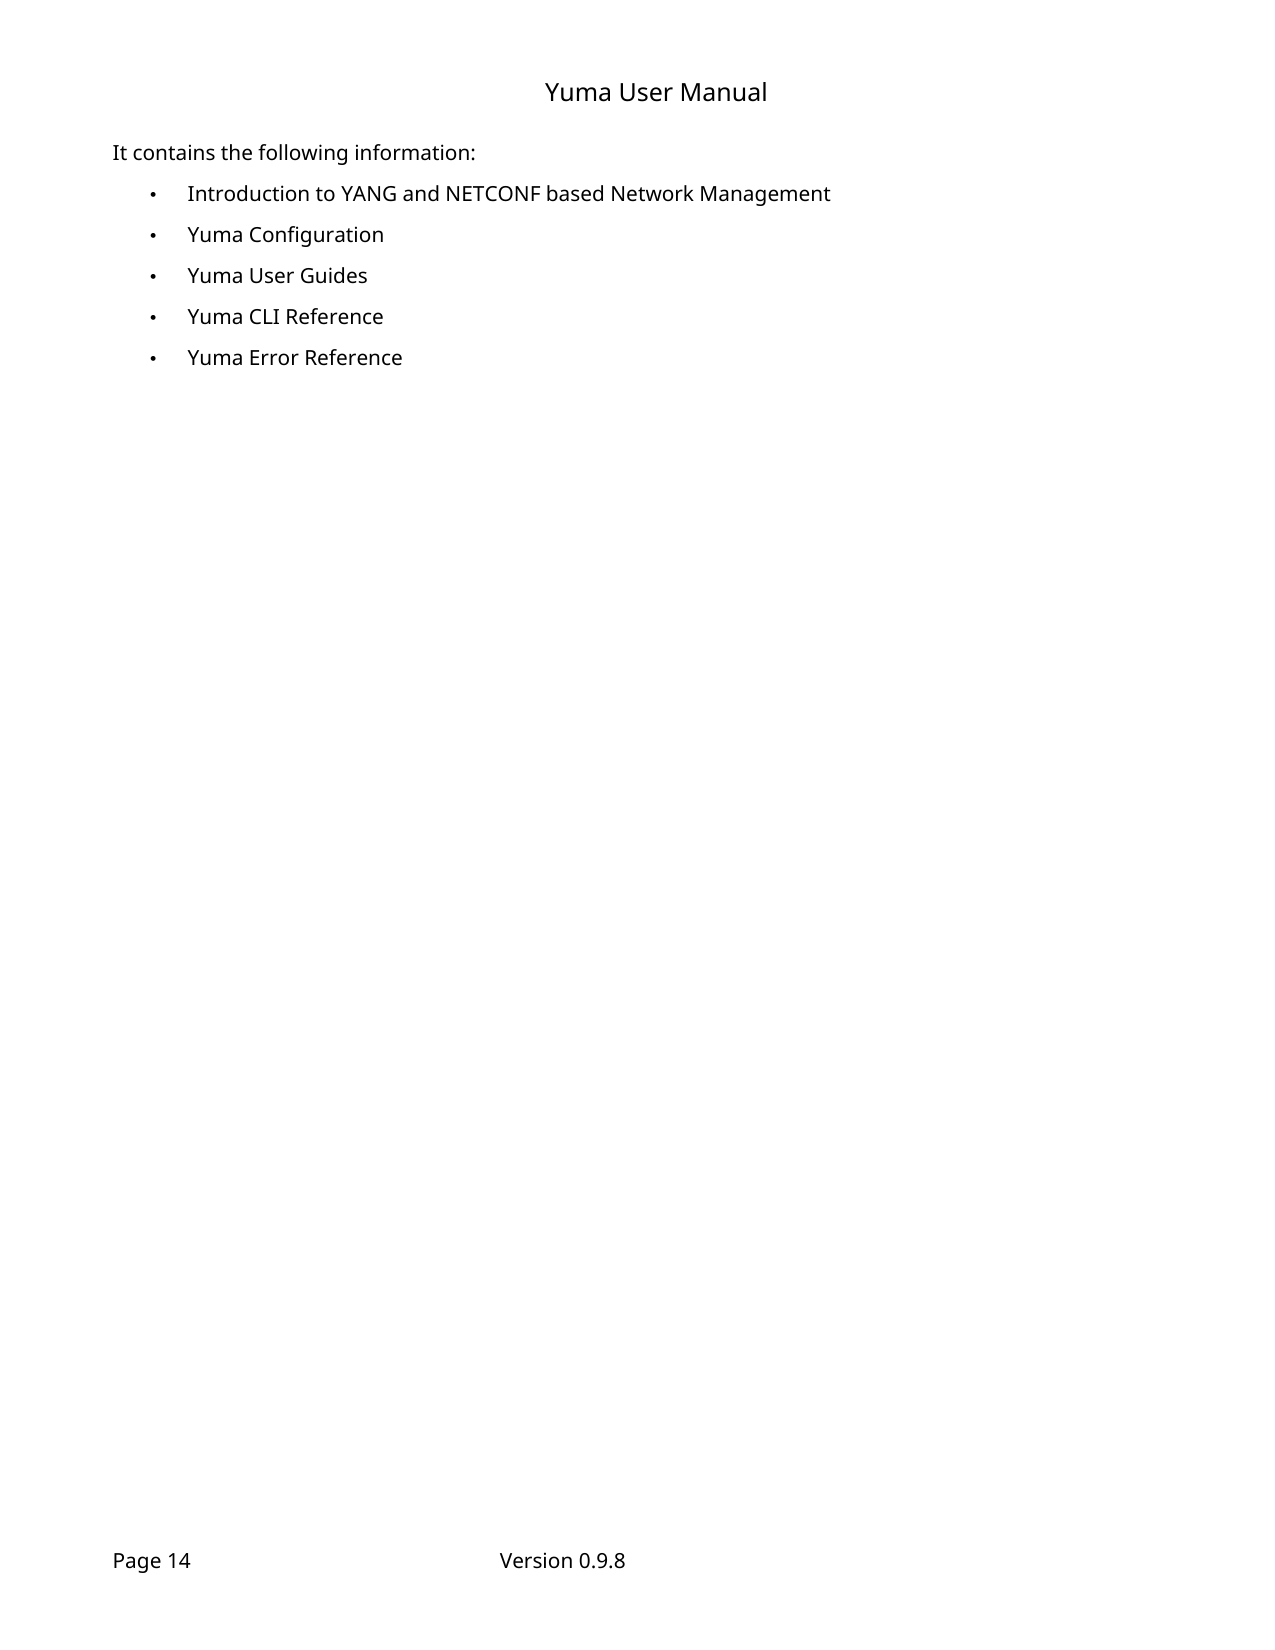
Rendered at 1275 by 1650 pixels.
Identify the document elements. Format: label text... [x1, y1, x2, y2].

text It contains the following information: [112, 138, 1200, 167]
list Introduction to YANG and NETCONF based Network Management [150, 179, 1200, 208]
list Yuma CLI Reference [150, 302, 1200, 331]
list Yuma Configuration [150, 220, 1200, 249]
list Yuma Error Reference [150, 343, 1200, 372]
list Yuma User Guides [150, 261, 1200, 290]
